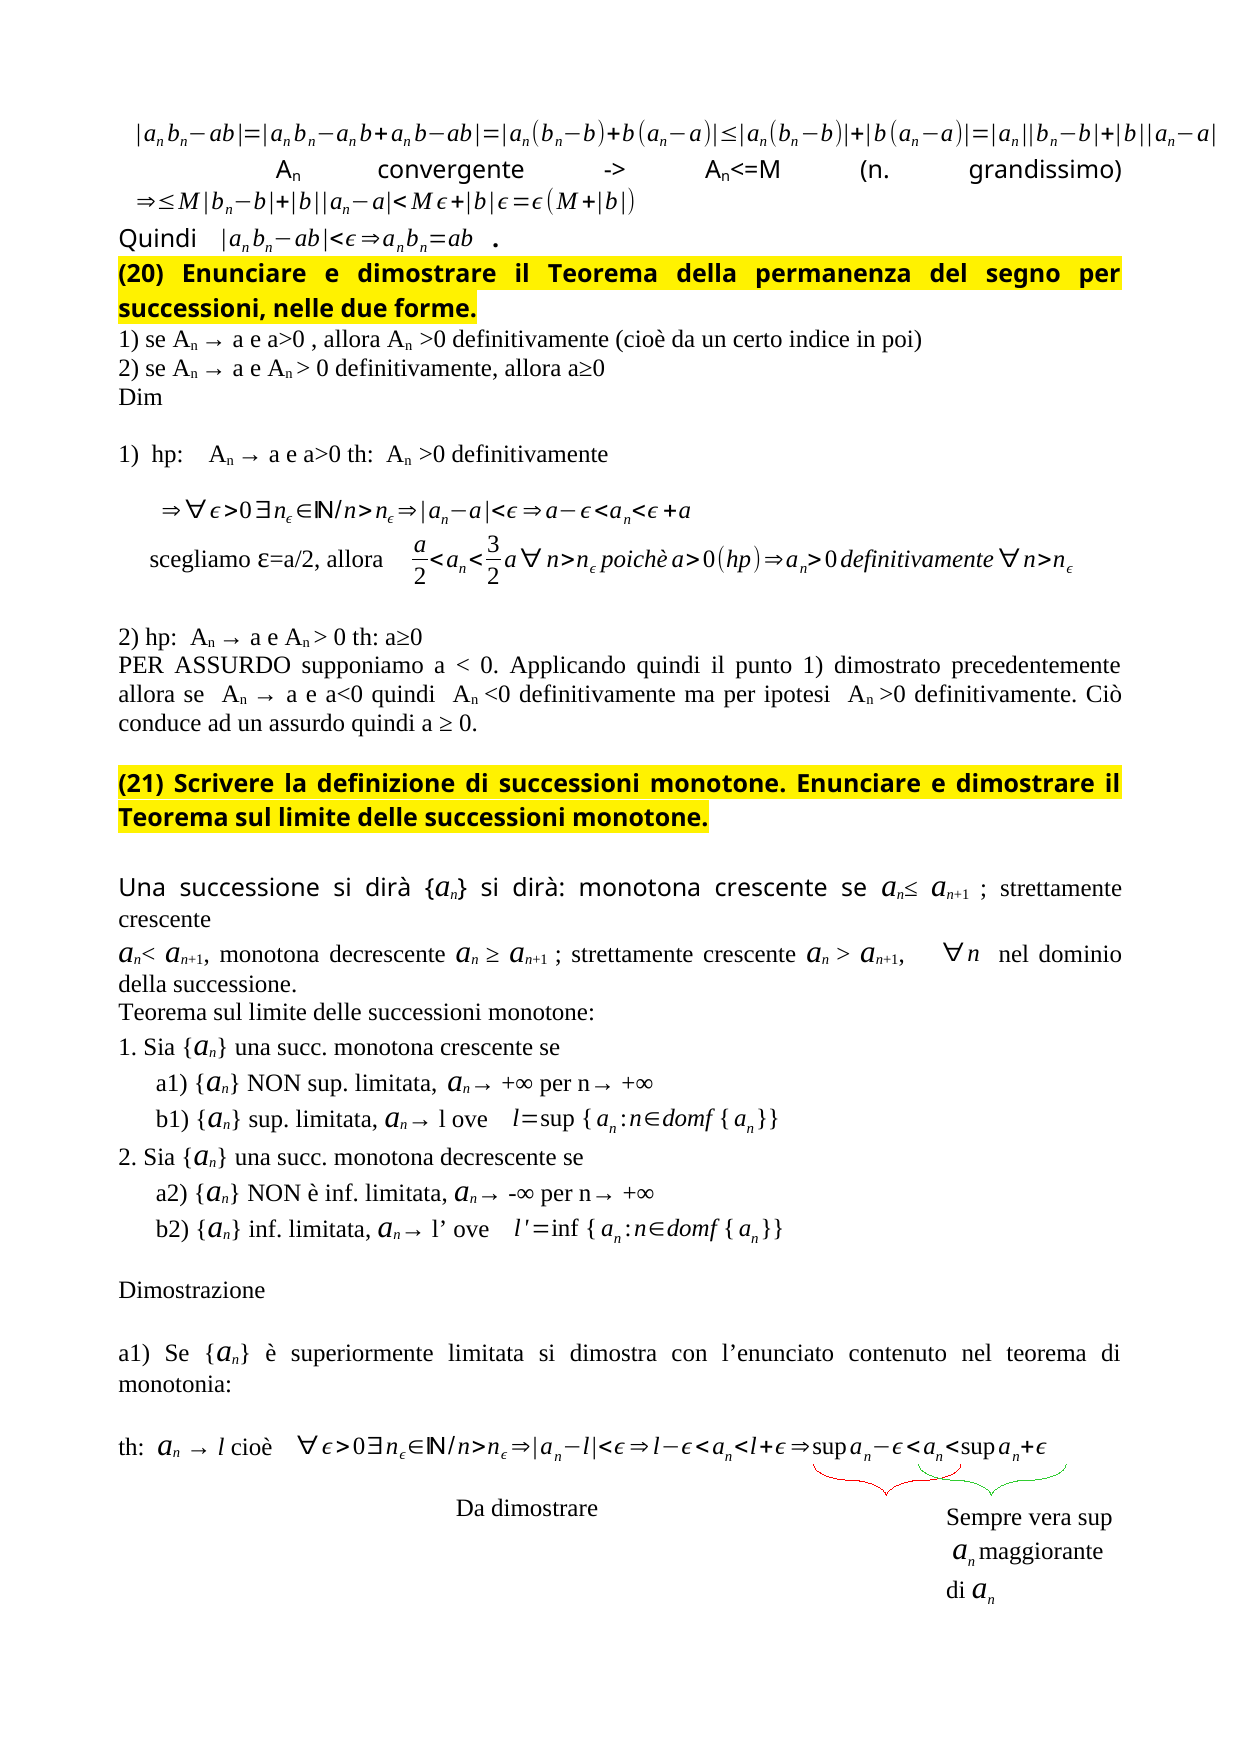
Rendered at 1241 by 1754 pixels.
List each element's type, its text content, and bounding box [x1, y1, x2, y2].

text Teorema sul limite delle successioni monotone: [118, 997, 1122, 1026]
text a1) {an} NON sup. limitata, an→ +∞ per n→ +∞ [118, 1062, 1122, 1098]
text a2) {an} NON è inf. limitata, an→ -∞ per n→ +∞ [118, 1172, 1122, 1208]
text (20) Enunciare e dimostrare il Teorema della permanenza del segno per successioni, nelle due forme. [118, 256, 1122, 324]
text Quindi . [118, 220, 1122, 256]
text 1) se An → a e a>0 , allora An >0 definitivamente (cioè da un certo indice in poi) [118, 324, 1122, 353]
text b2) {an} inf. limitata, an→ l’ ove [118, 1208, 1122, 1246]
text an< an+1, monotona decrescente an ≥ an+1 ; strettamente crescente an > an+1, nel dominio della successione. [118, 933, 1122, 997]
text Dimostrazione [118, 1275, 1122, 1304]
text (21) Scrivere la definizione di successioni monotone. Enunciare e dimostrare il Teorema sul limite delle successioni monotone. [118, 765, 1122, 833]
text 1) hp: An → a e a>0 th: An >0 definitivamente [118, 439, 1122, 468]
text 2. Sia {an} una succ. monotona decrescente se [118, 1136, 1122, 1172]
text scegliamo ɛ=a/2, allora [118, 528, 1122, 593]
text th: an → l cioè [118, 1426, 1122, 1464]
text Una successione si dirà {an} si dirà: monotona crescente se an≤ an+1 ; strettamente crescente [118, 868, 1122, 933]
text 1. Sia {an} una succ. monotona crescente se [118, 1026, 1122, 1062]
text 2) se An → a e An > 0 definitivamente, allora a≥0 [118, 353, 1122, 382]
text b1) {an} sup. limitata, an→ l ove [118, 1098, 1122, 1136]
text a1) Se {an} è superiormente limitata si dimostra con l’enunciato contenuto nel teorema di monotonia: [118, 1333, 1122, 1397]
text Dim [118, 382, 1122, 411]
text Da dimostrare [118, 1493, 1122, 1522]
text PER ASSURDO supponiamo a < 0. Applicando quindi il punto 1) dimostrato precedentemente allora se An → a e a<0 quindi An <0 definitivamente ma per ipotesi An >0 definitivamente. Ciò conduce ad un assurdo quindi a ≥ 0. [118, 650, 1122, 737]
text An convergente -> An<=M (n. grandissimo) [118, 152, 1122, 220]
text Quindi [118, 118, 1122, 152]
text 2) hp: An → a e An > 0 th: a≥0 [118, 622, 1122, 650]
